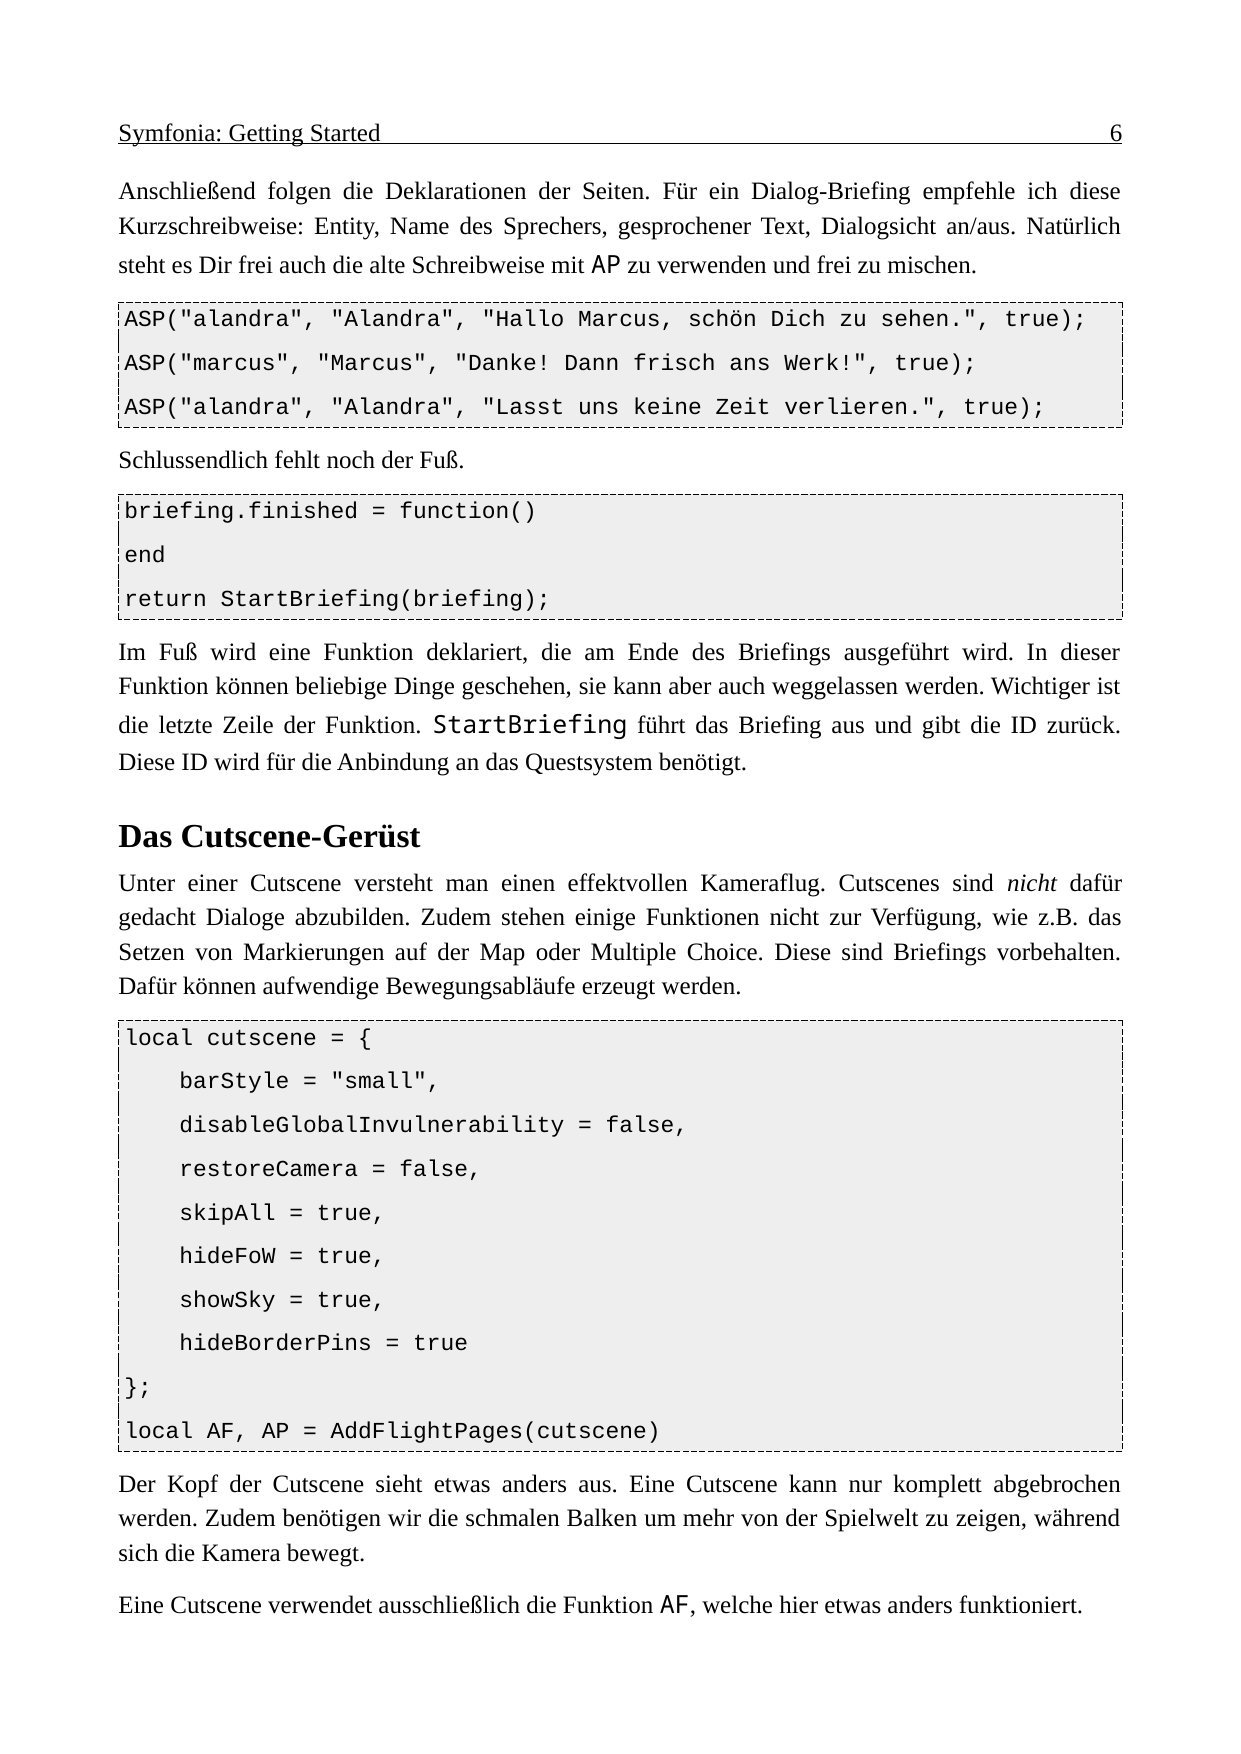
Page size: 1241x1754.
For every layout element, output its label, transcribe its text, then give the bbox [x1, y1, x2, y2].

text Eine Cutscene verwendet ausschließlich die Funktion AF, welche hier etwas anders funktioniert. [118, 1587, 1122, 1621]
subtitle Das Cutscene-Gerüst [118, 817, 1122, 855]
text end [118, 537, 1122, 569]
text local AF, AP = AddFlightPages(cutscene) [118, 1413, 1122, 1451]
text Schlussendlich fehlt noch der Fuß. [118, 445, 1122, 473]
text showSky = true, [118, 1282, 1122, 1314]
text return StartBriefing(briefing); [118, 581, 1122, 619]
text hideFoW = true, [118, 1238, 1122, 1270]
text local cutscene = { [118, 1020, 1122, 1052]
text briefing.finished = function() [118, 494, 1122, 526]
text restoreCamera = false, [118, 1151, 1122, 1183]
text ASP("alandra", "Alandra", "Lasst uns keine Zeit verlieren.", true); [118, 389, 1122, 427]
text hideBorderPins = true [118, 1326, 1122, 1358]
text skipAll = true, [118, 1195, 1122, 1227]
text disableGlobalInvulnerability = false, [118, 1107, 1122, 1139]
text ASP("marcus", "Marcus", "Danke! Dann frisch ans Werk!", true); [118, 345, 1122, 377]
text Unter einer Cutscene versteht man einen effektvollen Kameraflug. Cutscenes sind nicht dafür gedacht Dialoge abzubilden. Zudem stehen einige Funktionen nicht zur Verfügung, wie z.B. das Setzen von Markierungen auf der Map oder Multiple Choice. Diese sind Briefings vorbehalten. Dafür können aufwendige Bewegungsabläufe erzeugt werden. [118, 868, 1122, 1000]
text }; [118, 1369, 1122, 1401]
text barStyle = "small", [118, 1064, 1122, 1096]
text Der Kopf der Cutscene sieht etwas anders aus. Eine Cutscene kann nur komplett abgebrochen werden. Zudem benötigen wir die schmalen Balken um mehr von der Spielwelt zu zeigen, während sich die Kamera bewegt. [118, 1469, 1122, 1566]
text Anschließend folgen die Deklarationen der Seiten. Für ein Dialog-Briefing empfehle ich diese Kurzschreibweise: Entity, Name des Sprechers, gesprochener Text, Dialogsicht an/aus. Natürlich steht es Dir frei auch die alte Schreibweise mit AP zu verwenden und frei zu mischen. [118, 176, 1122, 280]
text ASP("alandra", "Alandra", "Hallo Marcus, schön Dich zu sehen.", true); [118, 302, 1122, 334]
text Im Fuß wird eine Funktion deklariert, die am Ende des Briefings ausgeführt wird. In dieser Funktion können beliebige Dinge geschehen, sie kann aber auch weggelassen werden. Wichtiger ist die letzte Zeile der Funktion. StartBriefing führt das Briefing aus und gibt die ID zurück. Diese ID wird für die Anbindung an das Questsystem benötigt. [118, 637, 1122, 775]
